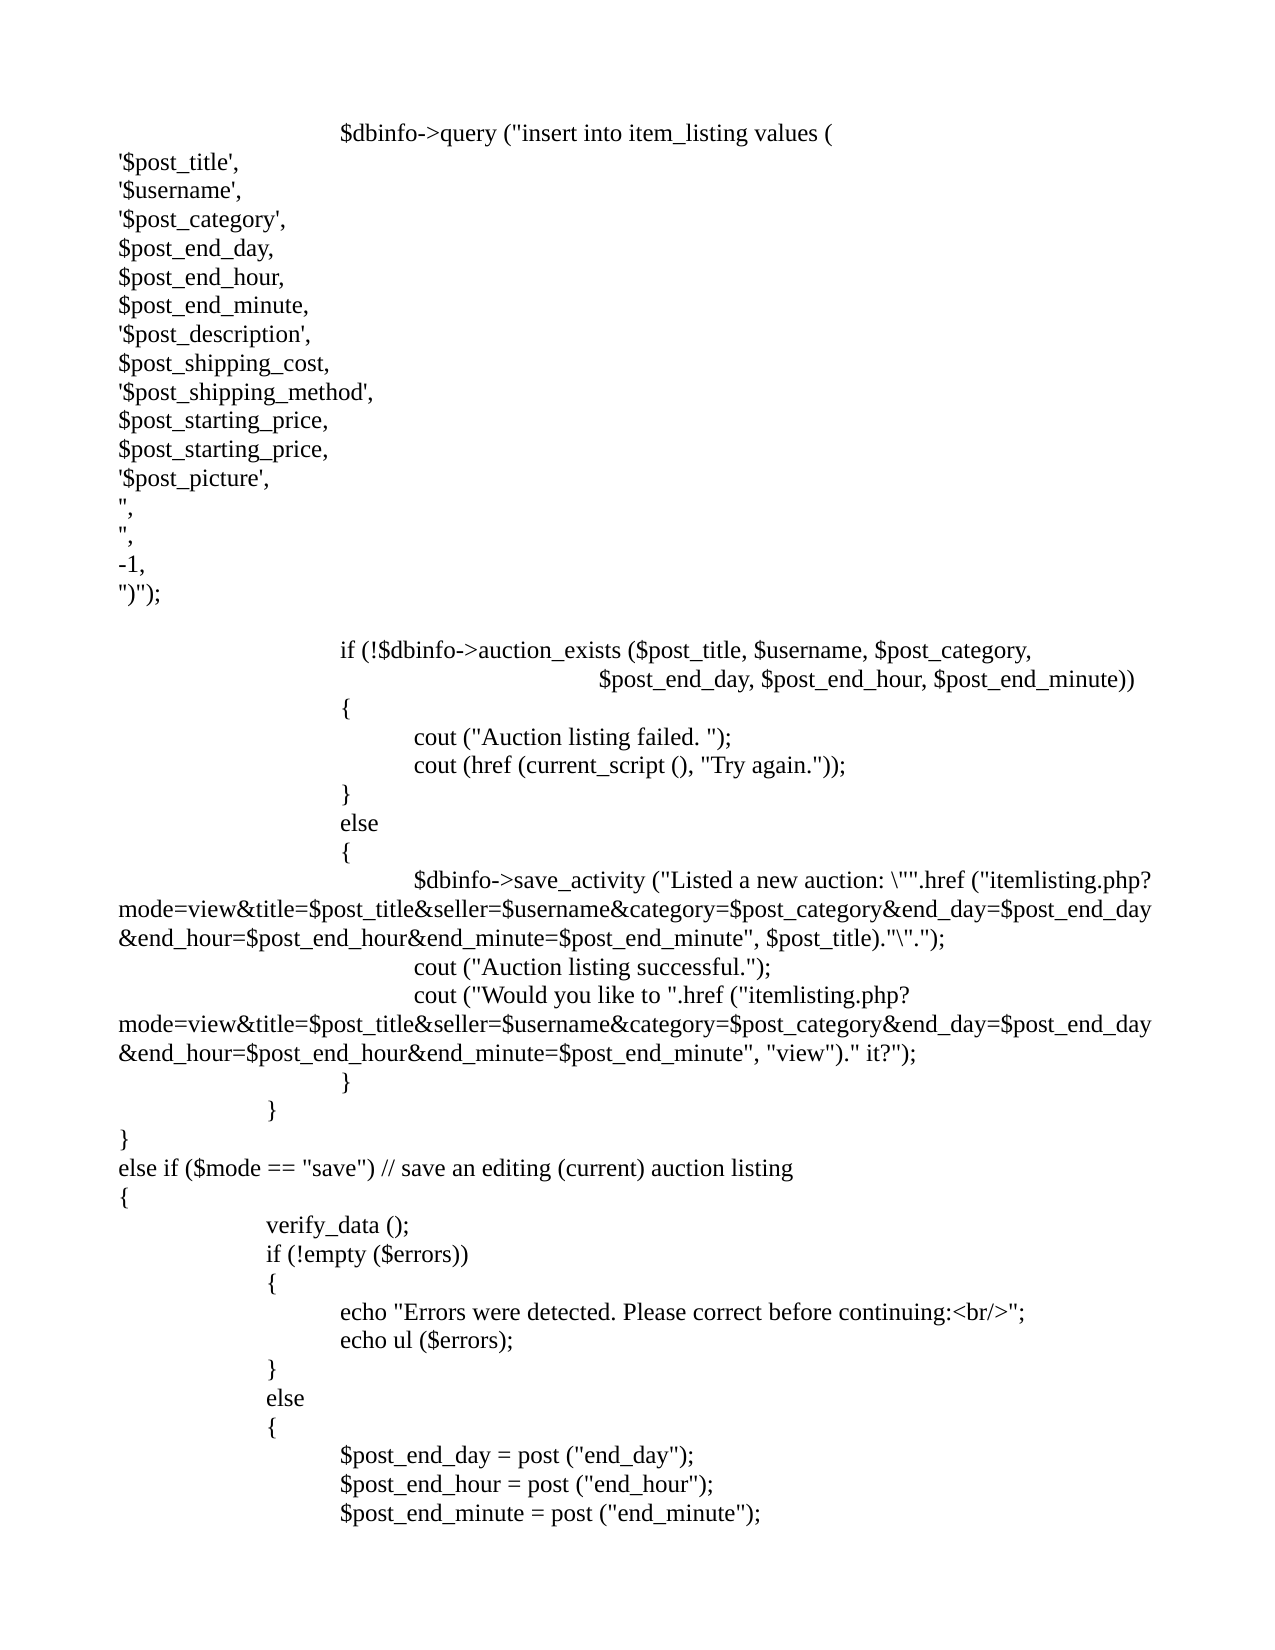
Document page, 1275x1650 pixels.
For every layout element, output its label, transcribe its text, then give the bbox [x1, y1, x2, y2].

text else [118, 808, 1157, 837]
text else [118, 1383, 1157, 1412]
text '$username', [118, 176, 1157, 204]
text $post_end_minute = post ("end_minute"); [118, 1498, 1157, 1527]
text { [118, 693, 1157, 722]
text '')"); [118, 578, 1157, 607]
text { [118, 837, 1157, 866]
text $post_shipping_cost, [118, 348, 1157, 377]
text cout ("Would you like to ".href ("itemlisting.php?mode=view&title=$post_title&seller=$username&category=$post_category&end_day=$post_end_day&end_hour=$post_end_hour&end_minute=$post_end_minute", "view")." it?"); [118, 981, 1157, 1067]
text '', [118, 492, 1157, 521]
text echo ul ($errors); [118, 1326, 1157, 1354]
text cout ("Auction listing failed. "); [118, 722, 1157, 751]
text cout ("Auction listing successful."); [118, 952, 1157, 981]
text $post_end_day, [118, 233, 1157, 262]
text } [118, 1124, 1157, 1153]
text -1, [118, 549, 1157, 578]
text '$post_picture', [118, 463, 1157, 492]
text $post_end_minute, [118, 291, 1157, 319]
text else if ($mode == "save") // save an editing (current) auction listing [118, 1153, 1157, 1182]
text echo "Errors were detected. Please correct before continuing:<br/>"; [118, 1297, 1157, 1326]
text if (!empty ($errors)) [118, 1239, 1157, 1268]
text } [118, 1067, 1157, 1096]
text '$post_description', [118, 319, 1157, 348]
text { [118, 1268, 1157, 1297]
text } [118, 1354, 1157, 1383]
text $post_end_hour = post ("end_hour"); [118, 1469, 1157, 1498]
text '$post_title', [118, 147, 1157, 176]
text if (!$dbinfo->auction_exists ($post_title, $username, $post_category, [118, 636, 1157, 664]
text } [118, 1096, 1157, 1124]
text { [118, 1412, 1157, 1441]
text $post_end_day = post ("end_day"); [118, 1441, 1157, 1469]
text '', [118, 521, 1157, 549]
text { [118, 1182, 1157, 1211]
text } [118, 779, 1157, 808]
text '$post_shipping_method', [118, 377, 1157, 406]
text $post_end_day, $post_end_hour, $post_end_minute)) [118, 664, 1157, 693]
text $post_starting_price, [118, 434, 1157, 463]
text $dbinfo->save_activity ("Listed a new auction: \"".href ("itemlisting.php?mode=view&title=$post_title&seller=$username&category=$post_category&end_day=$post_end_day&end_hour=$post_end_hour&end_minute=$post_end_minute", $post_title)."\"."); [118, 866, 1157, 952]
text cout (href (current_script (), "Try again.")); [118, 751, 1157, 779]
text '$post_category', [118, 204, 1157, 233]
text $dbinfo->query ("insert into item_listing values ( [118, 118, 1157, 147]
text verify_data (); [118, 1211, 1157, 1239]
text $post_end_hour, [118, 262, 1157, 291]
text $post_starting_price, [118, 406, 1157, 434]
